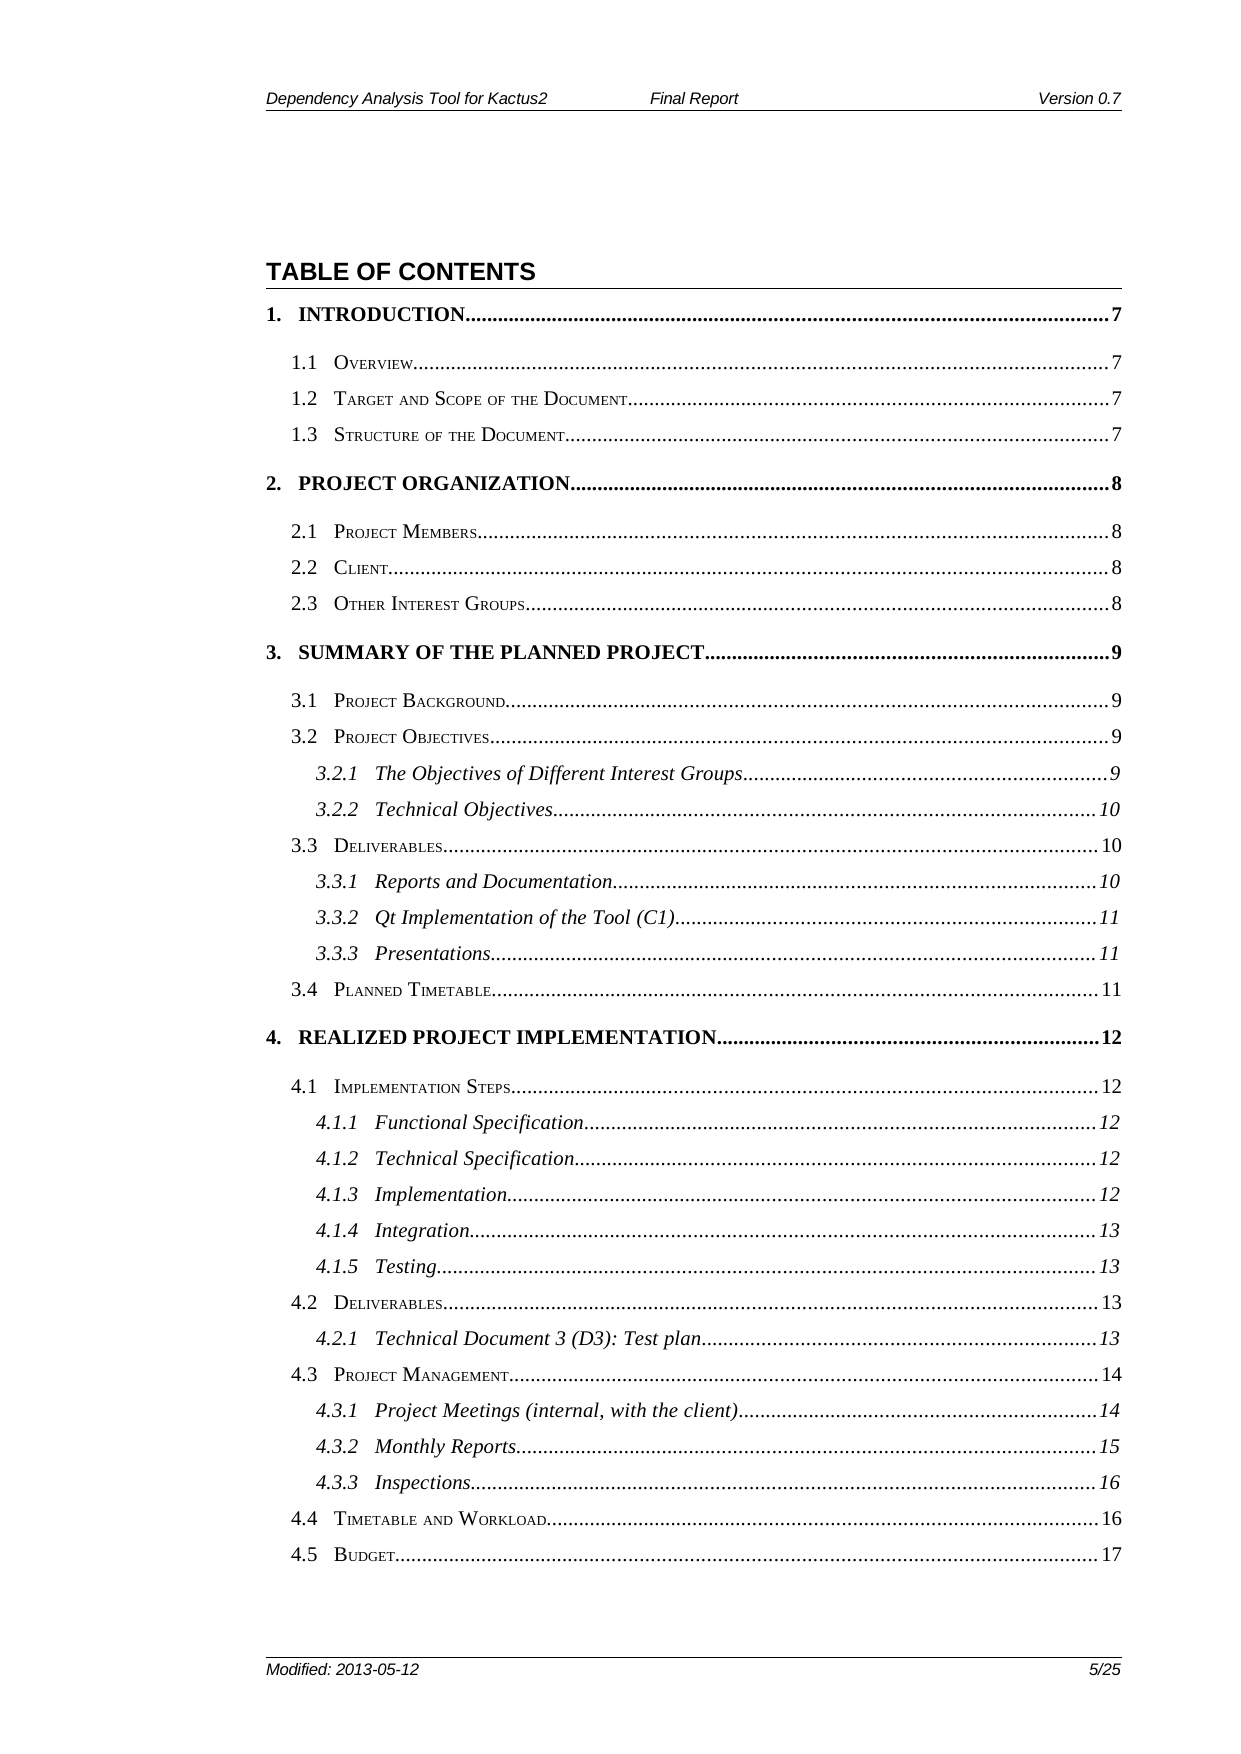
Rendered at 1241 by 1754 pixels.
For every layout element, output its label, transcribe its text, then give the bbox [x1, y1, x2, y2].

text 4.3.2 Monthly Reports 15 [316, 1434, 1122, 1458]
text 3.3.2 Qt Implementation of the Tool (C1) 11 [316, 904, 1122, 929]
text 1.2 Target and Scope of the Document 7 [291, 386, 1122, 410]
text 3.2 Project Objectives 9 [291, 724, 1122, 748]
text 4.3.1 Project Meetings (internal, with the client) 14 [316, 1398, 1122, 1422]
text 1.3 Structure of the Document 7 [291, 422, 1122, 446]
text 2.3 Other Interest Groups 8 [291, 591, 1122, 615]
text 4.1 Implementation Steps 12 [291, 1074, 1122, 1098]
text 4.2.1 Technical Document 3 (D3): Test plan 13 [316, 1326, 1122, 1350]
text 4.1.3 Implementation 12 [316, 1182, 1122, 1206]
text 3.1 Project Background 9 [291, 688, 1122, 712]
text 2. Project Organization 8 [266, 471, 1122, 495]
text 4.1.1 Functional Specification 12 [316, 1110, 1122, 1134]
text 4.5 Budget 17 [291, 1542, 1122, 1566]
text 2.2 Client 8 [291, 555, 1122, 579]
list Table of Contents [266, 257, 1122, 288]
text 4.3 Project Management 14 [291, 1362, 1122, 1386]
text 1. Introduction 7 [266, 301, 1122, 326]
text 3.2.1 The Objectives of Different Interest Groups 9 [316, 760, 1122, 784]
text 4.1.5 Testing 13 [316, 1254, 1122, 1278]
text 4.2 Deliverables 13 [291, 1290, 1122, 1314]
text 3.4 Planned Timetable 11 [291, 977, 1122, 1001]
text 3.3.3 Presentations 11 [316, 941, 1122, 965]
text 3.3 Deliverables 10 [291, 832, 1122, 857]
text 3.2.2 Technical Objectives 10 [316, 796, 1122, 821]
text 4.1.2 Technical Specification 12 [316, 1146, 1122, 1170]
text 3. Summary of the planned project 9 [266, 640, 1122, 664]
text 2.1 Project Members 8 [291, 519, 1122, 543]
text 4.3.3 Inspections 16 [316, 1470, 1122, 1494]
text 3.3.1 Reports and Documentation 10 [316, 868, 1122, 893]
text 4.4 Timetable and Workload 16 [291, 1506, 1122, 1530]
text 4. Realized project implementation 12 [266, 1025, 1122, 1049]
text 4.1.4 Integration 13 [316, 1218, 1122, 1242]
text 1.1 Overview 7 [291, 350, 1122, 374]
